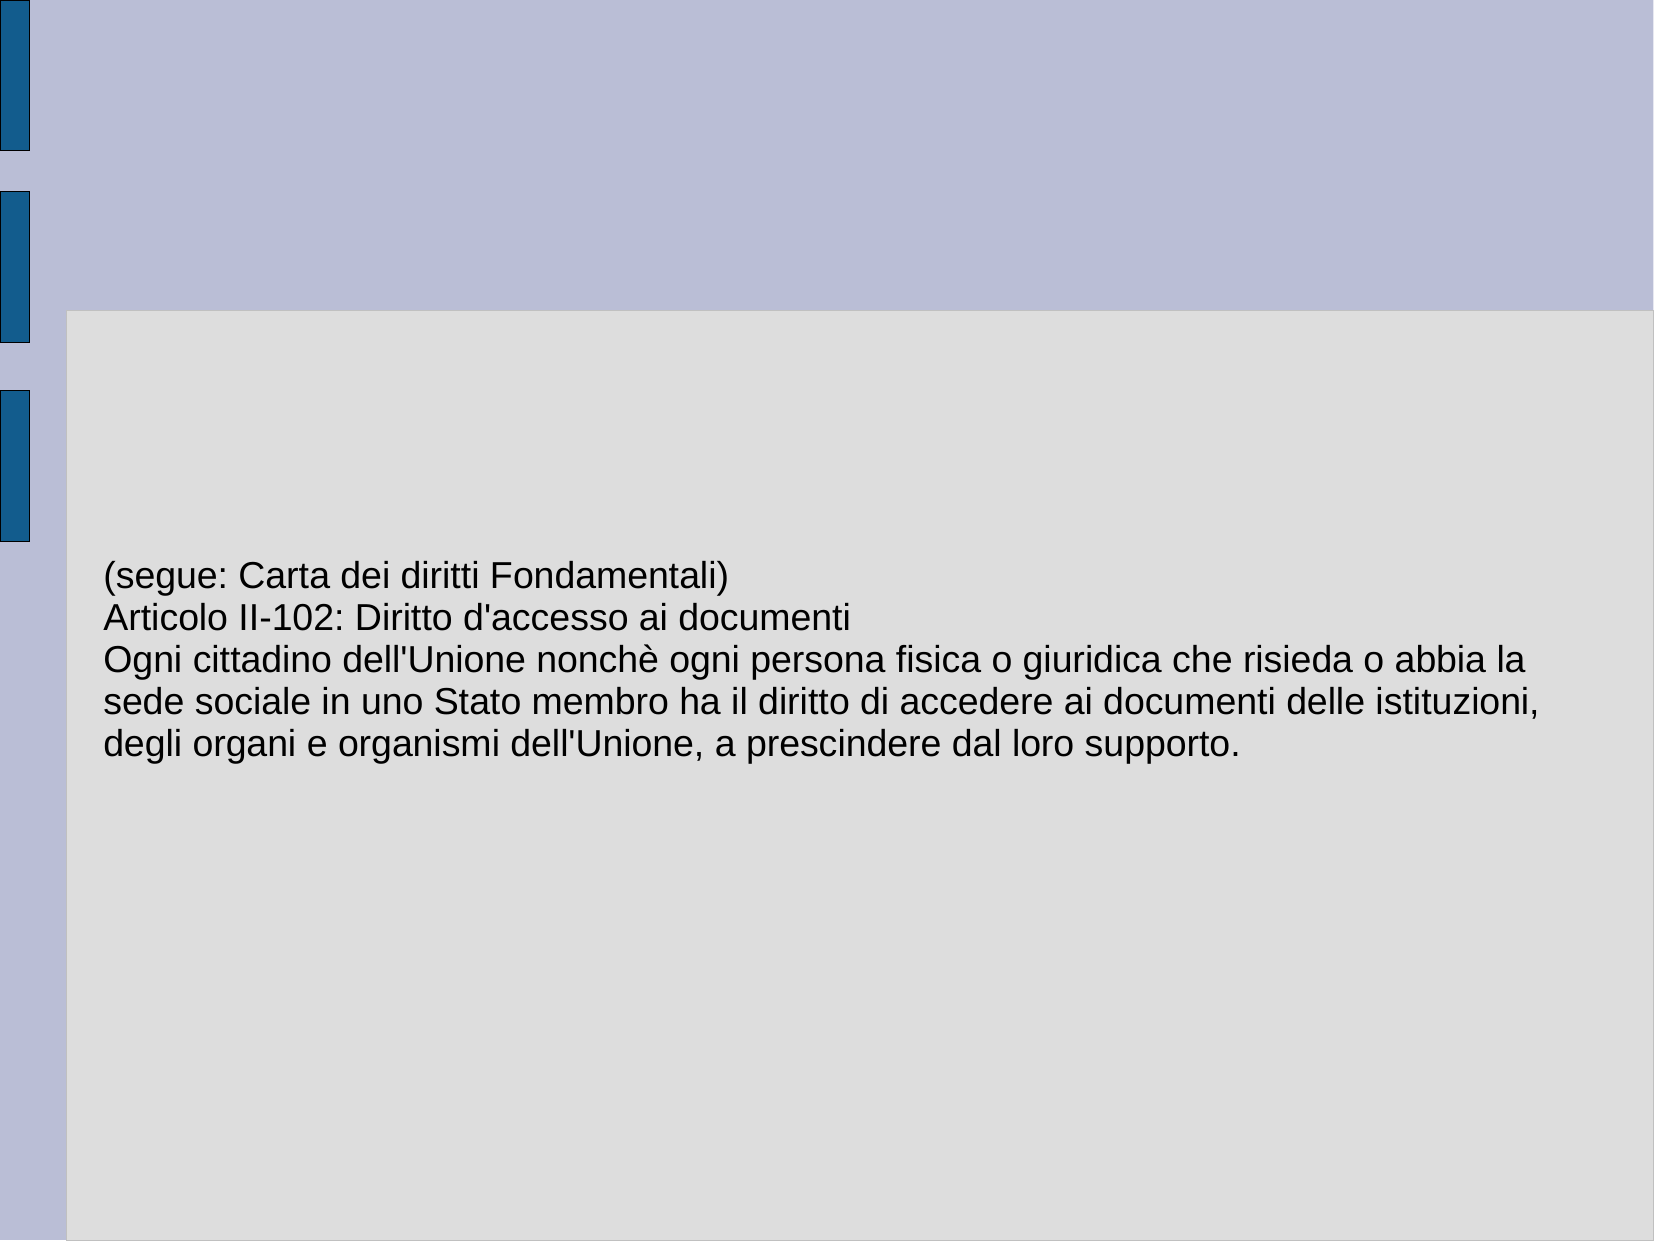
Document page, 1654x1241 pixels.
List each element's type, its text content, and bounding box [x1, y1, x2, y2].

text_box (segue: Carta dei diritti Fondamentali) Articolo II-102: Diritto d'accesso ai documenti Ogni cittadino dell'Unione nonchè ogni persona fisica o giuridica che risieda o abbia la sede sociale in uno Stato membro ha il diritto di accedere ai documenti delle istituzioni, degli organi e organismi dell'Unione, a prescindere dal loro supporto. [88, 547, 1625, 773]
